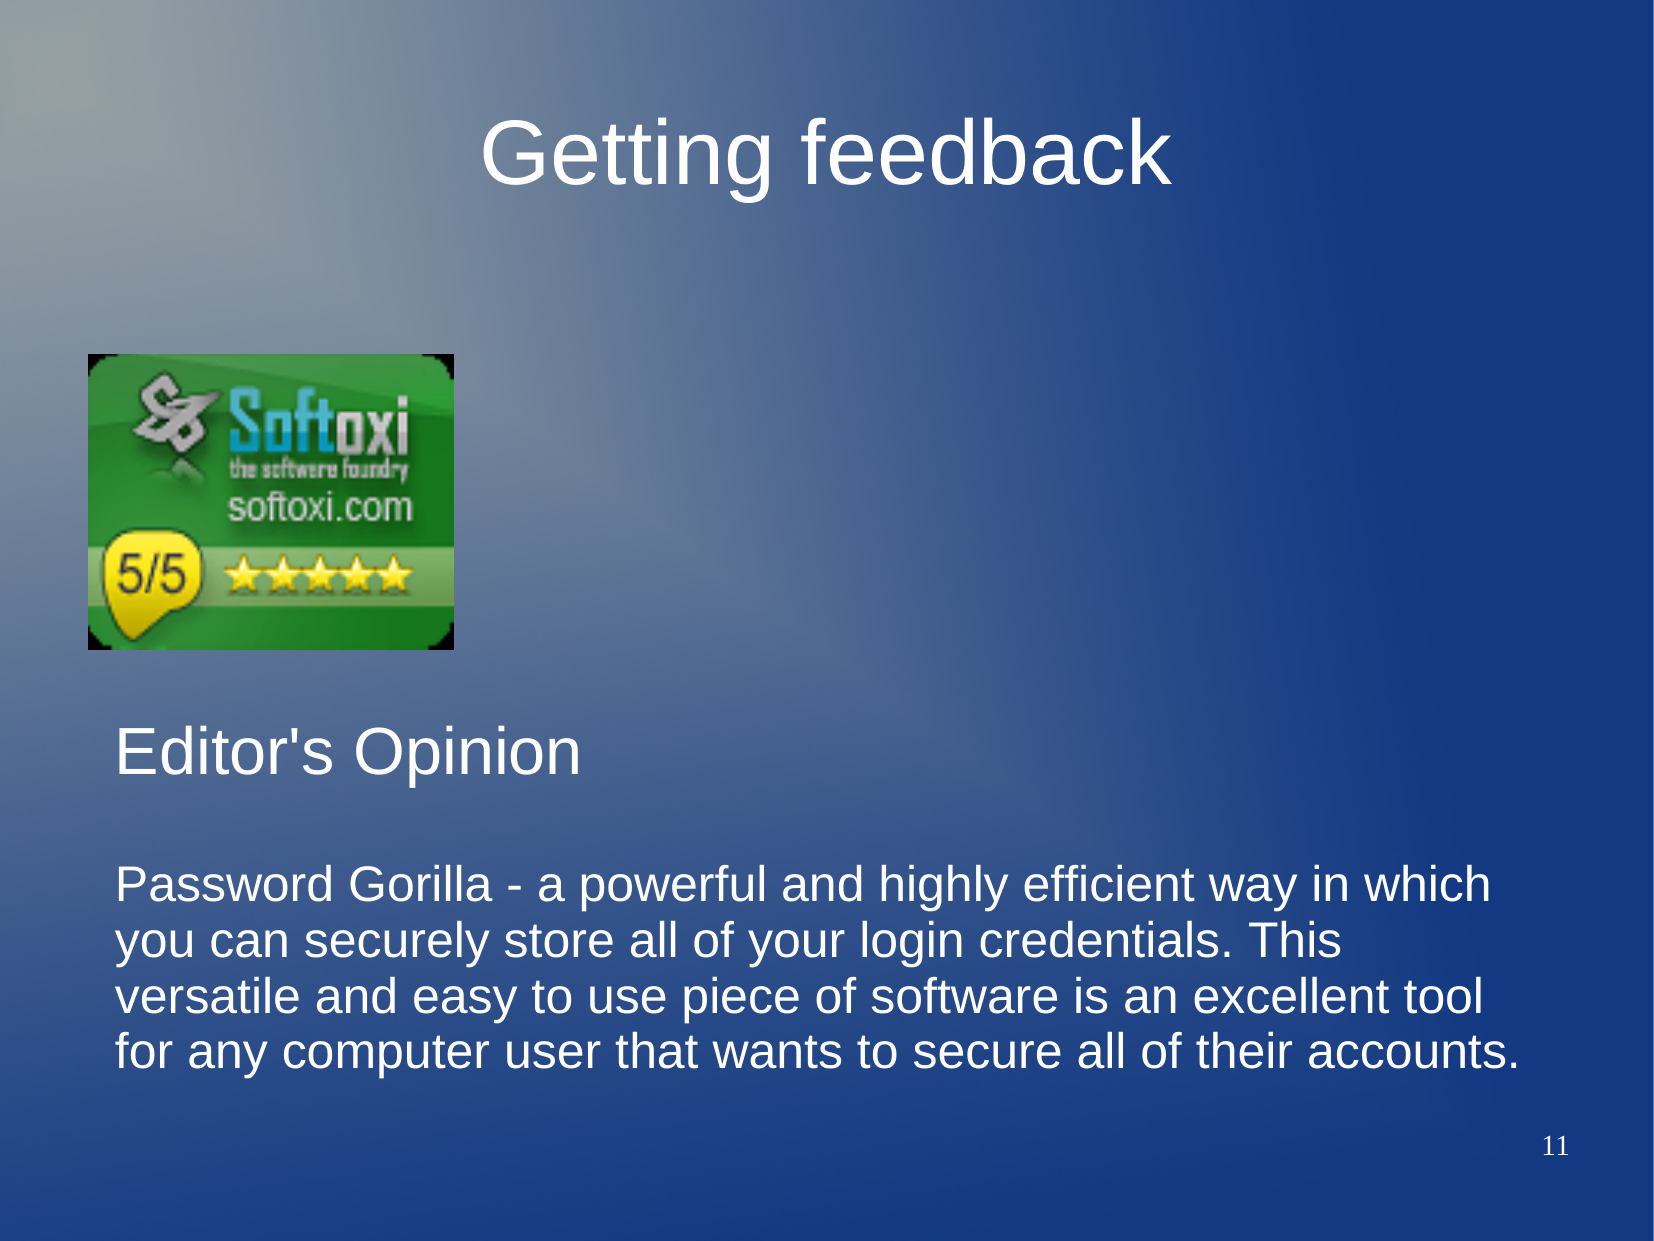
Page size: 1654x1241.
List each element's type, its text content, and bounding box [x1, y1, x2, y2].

title Getting feedback [82, 49, 1571, 257]
list Editor's Opinion [44, 714, 1533, 790]
picture [0, 0, 1654, 1241]
list Password Gorilla - a powerful and highly efficient way in which you can securely store all of your login credentials. This versatile and easy to use piece of software is an excellent tool for any computer user that wants to secure all of their accounts. [44, 856, 1533, 1118]
